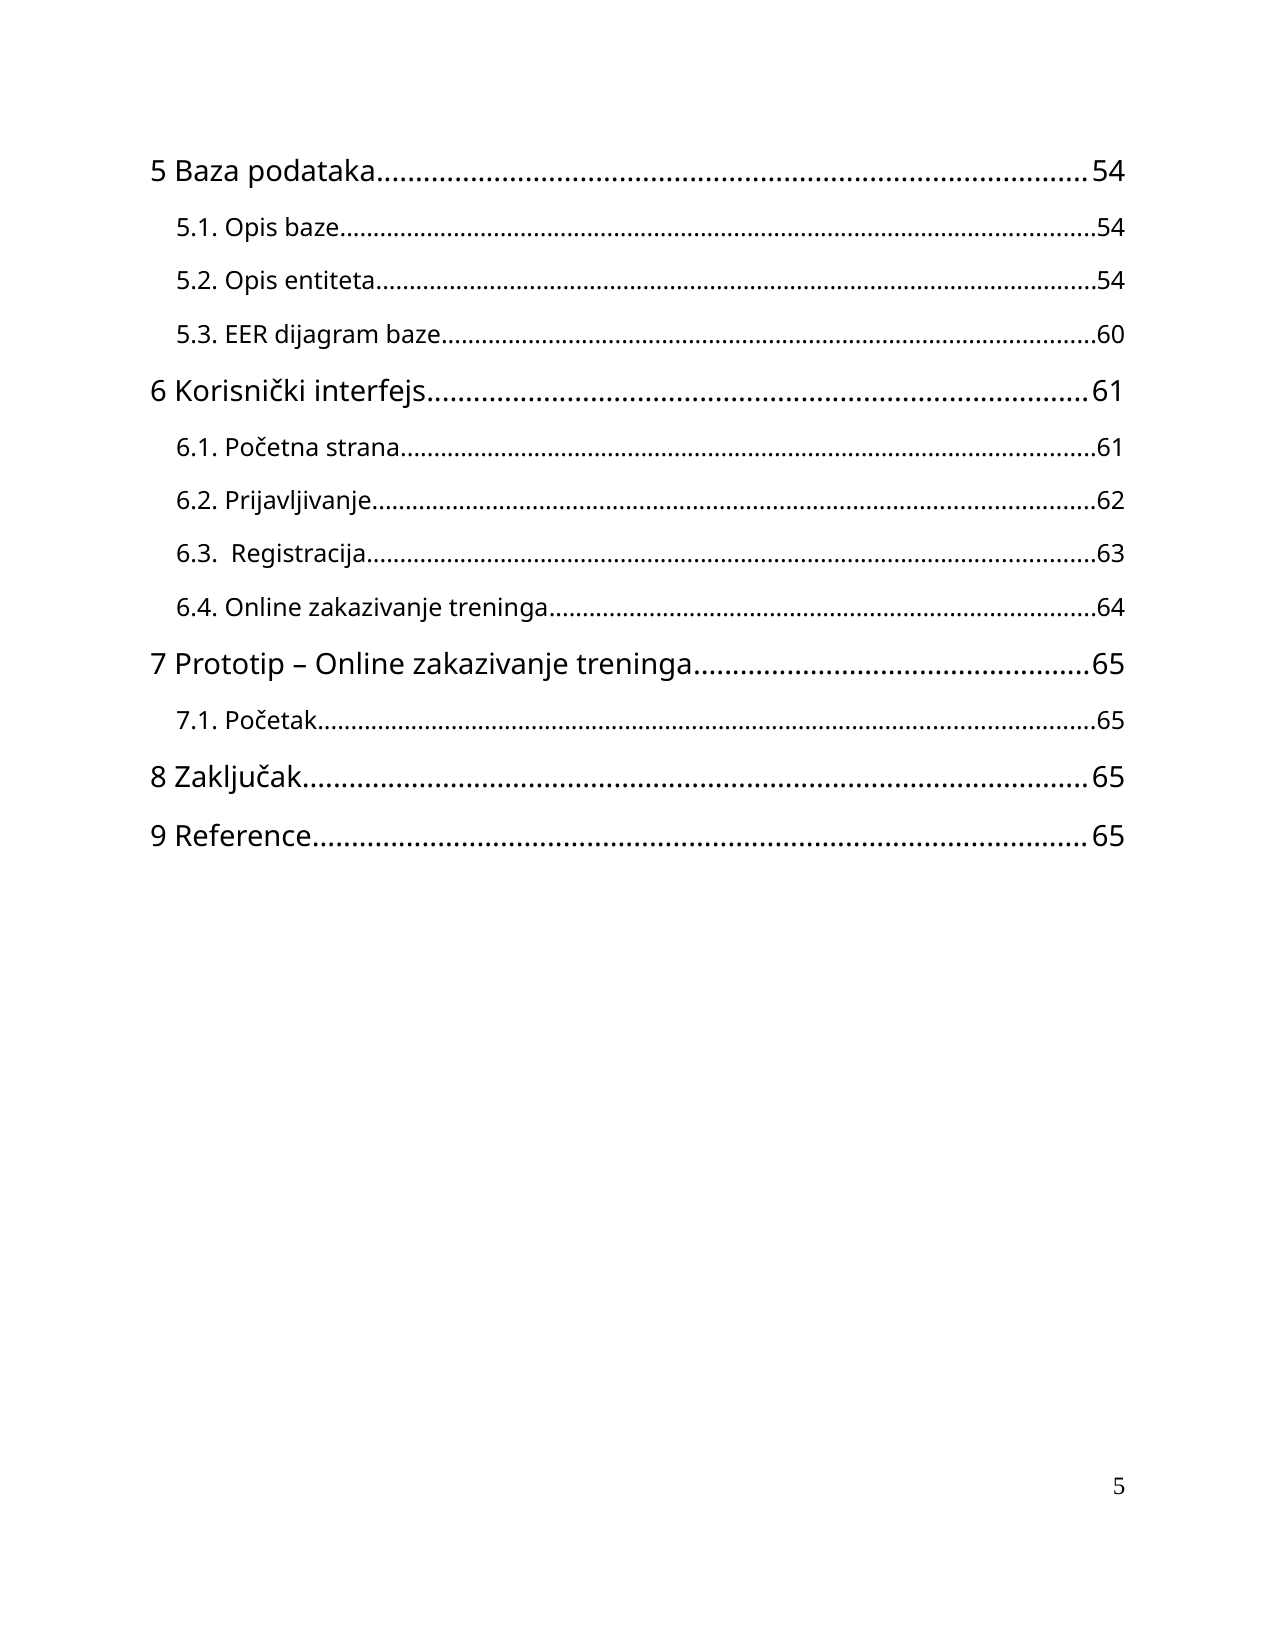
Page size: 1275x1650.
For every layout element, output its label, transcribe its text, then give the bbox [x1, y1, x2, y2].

text 6.3. Registracija 63 [150, 536, 1125, 570]
text 6.2. Prijavljivanje 62 [150, 483, 1125, 517]
text 5.1. Opis baze 54 [150, 209, 1125, 243]
text 6 Korisnički interfejs 61 [150, 370, 1125, 409]
text 5.2. Opis entiteta 54 [150, 263, 1125, 297]
text 6.1. Početna strana 61 [150, 429, 1125, 463]
text 9 Reference 65 [150, 815, 1125, 855]
text 6.4. Online zakazivanje treninga 64 [150, 589, 1125, 624]
text 7 Prototip – Online zakazivanje treninga 65 [150, 643, 1125, 683]
text 8 Zaključak 65 [150, 756, 1125, 796]
text 5.3. EER dijagram baze 60 [150, 316, 1125, 350]
text 5 Baza podataka 54 [150, 150, 1125, 190]
text 7.1. Početak 65 [150, 702, 1125, 737]
